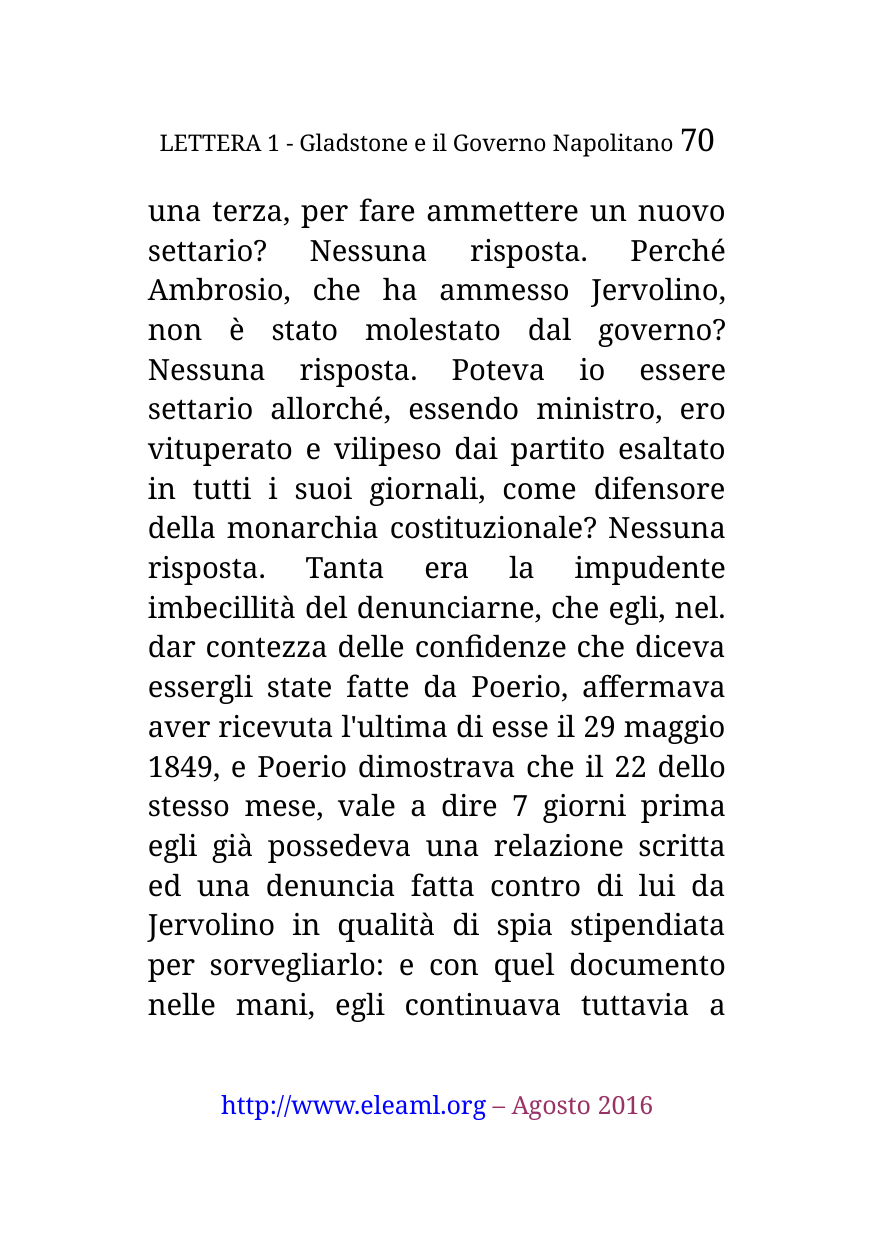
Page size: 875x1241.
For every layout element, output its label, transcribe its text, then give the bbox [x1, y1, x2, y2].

text una terza, per fare ammettere un nuovo settario? Nessuna risposta. Perché Ambrosio, che ha ammesso Jervolino, non è stato molestato dal governo? Nessuna risposta. Poteva io essere settario allorché, essendo ministro, ero vituperato e vilipeso dai partito esaltato in tutti i suoi giornali, come difensore della monarchia costituzionale? Nessuna risposta. Tanta era la impudente imbecillità del denunciarne, che egli, nel. dar contezza delle confidenze che diceva essergli state fatte da Poerio, affermava aver ricevuta l'ultima di esse il 29 maggio 1849, e Poerio dimostrava che il 22 dello stesso mese, vale a dire 7 giorni prima egli già possedeva una relazione scritta ed una denuncia fatta contro di lui da Jervolino in qualità di spia stipendiata per sorvegliarlo: e con quel documento nelle mani, egli continuava tuttavia a [148, 190, 726, 1024]
